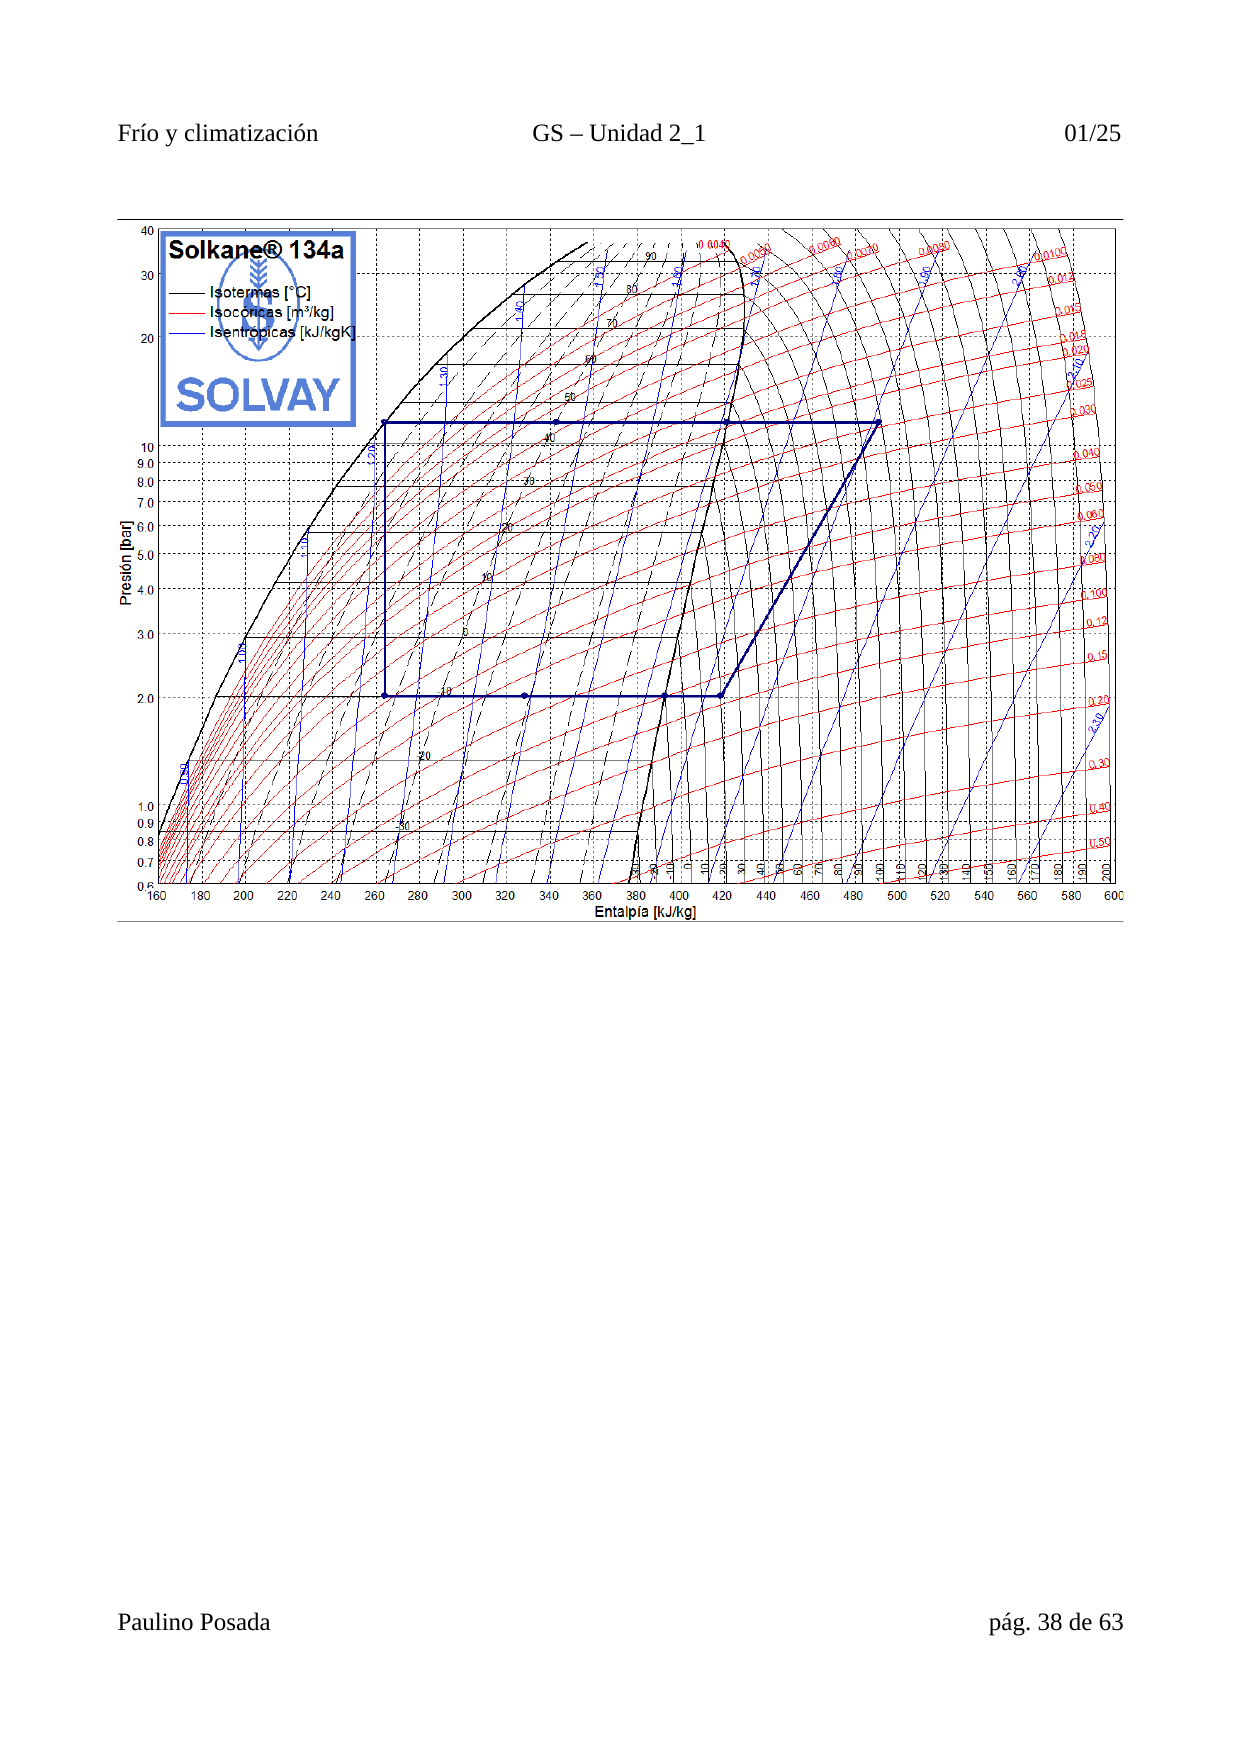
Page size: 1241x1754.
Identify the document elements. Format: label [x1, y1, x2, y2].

picture [117, 219, 1124, 922]
